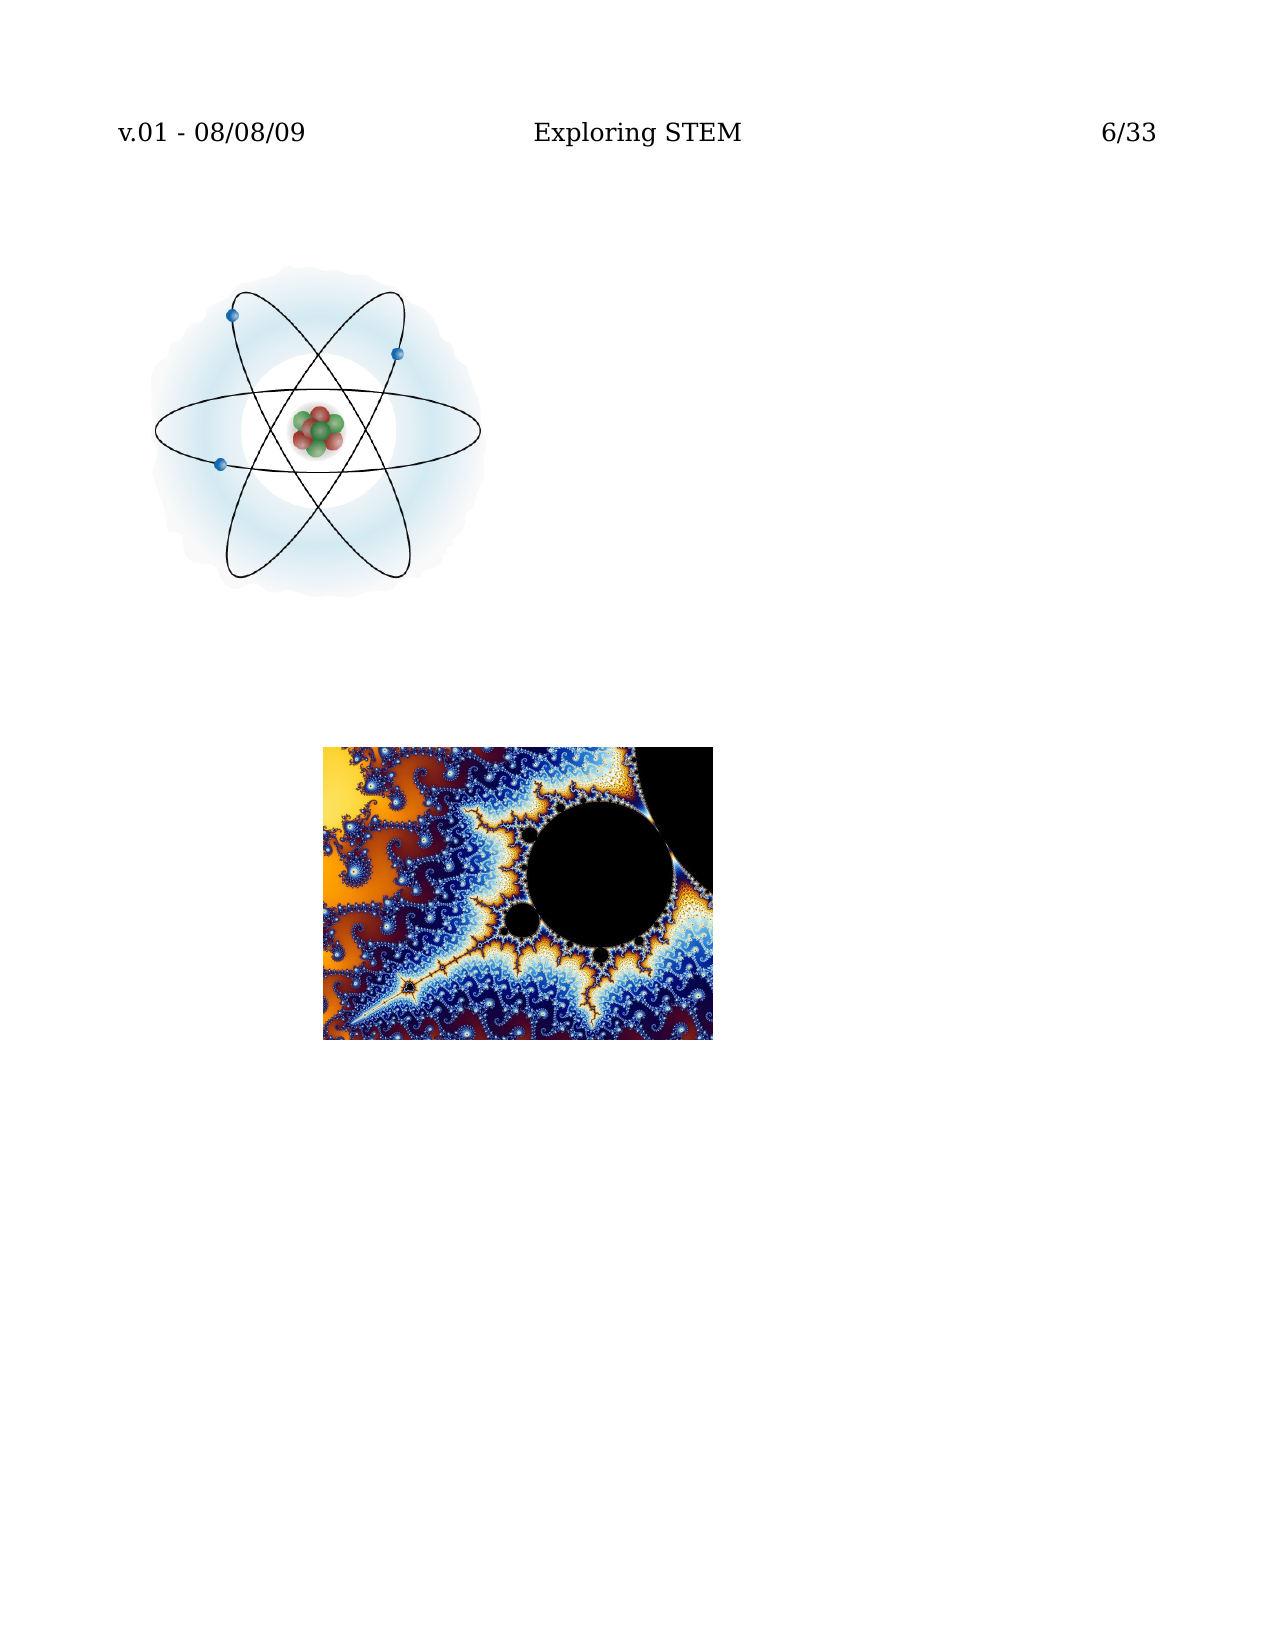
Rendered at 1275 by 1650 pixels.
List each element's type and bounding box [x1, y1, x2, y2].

picture [148, 261, 487, 600]
picture [323, 747, 713, 1040]
